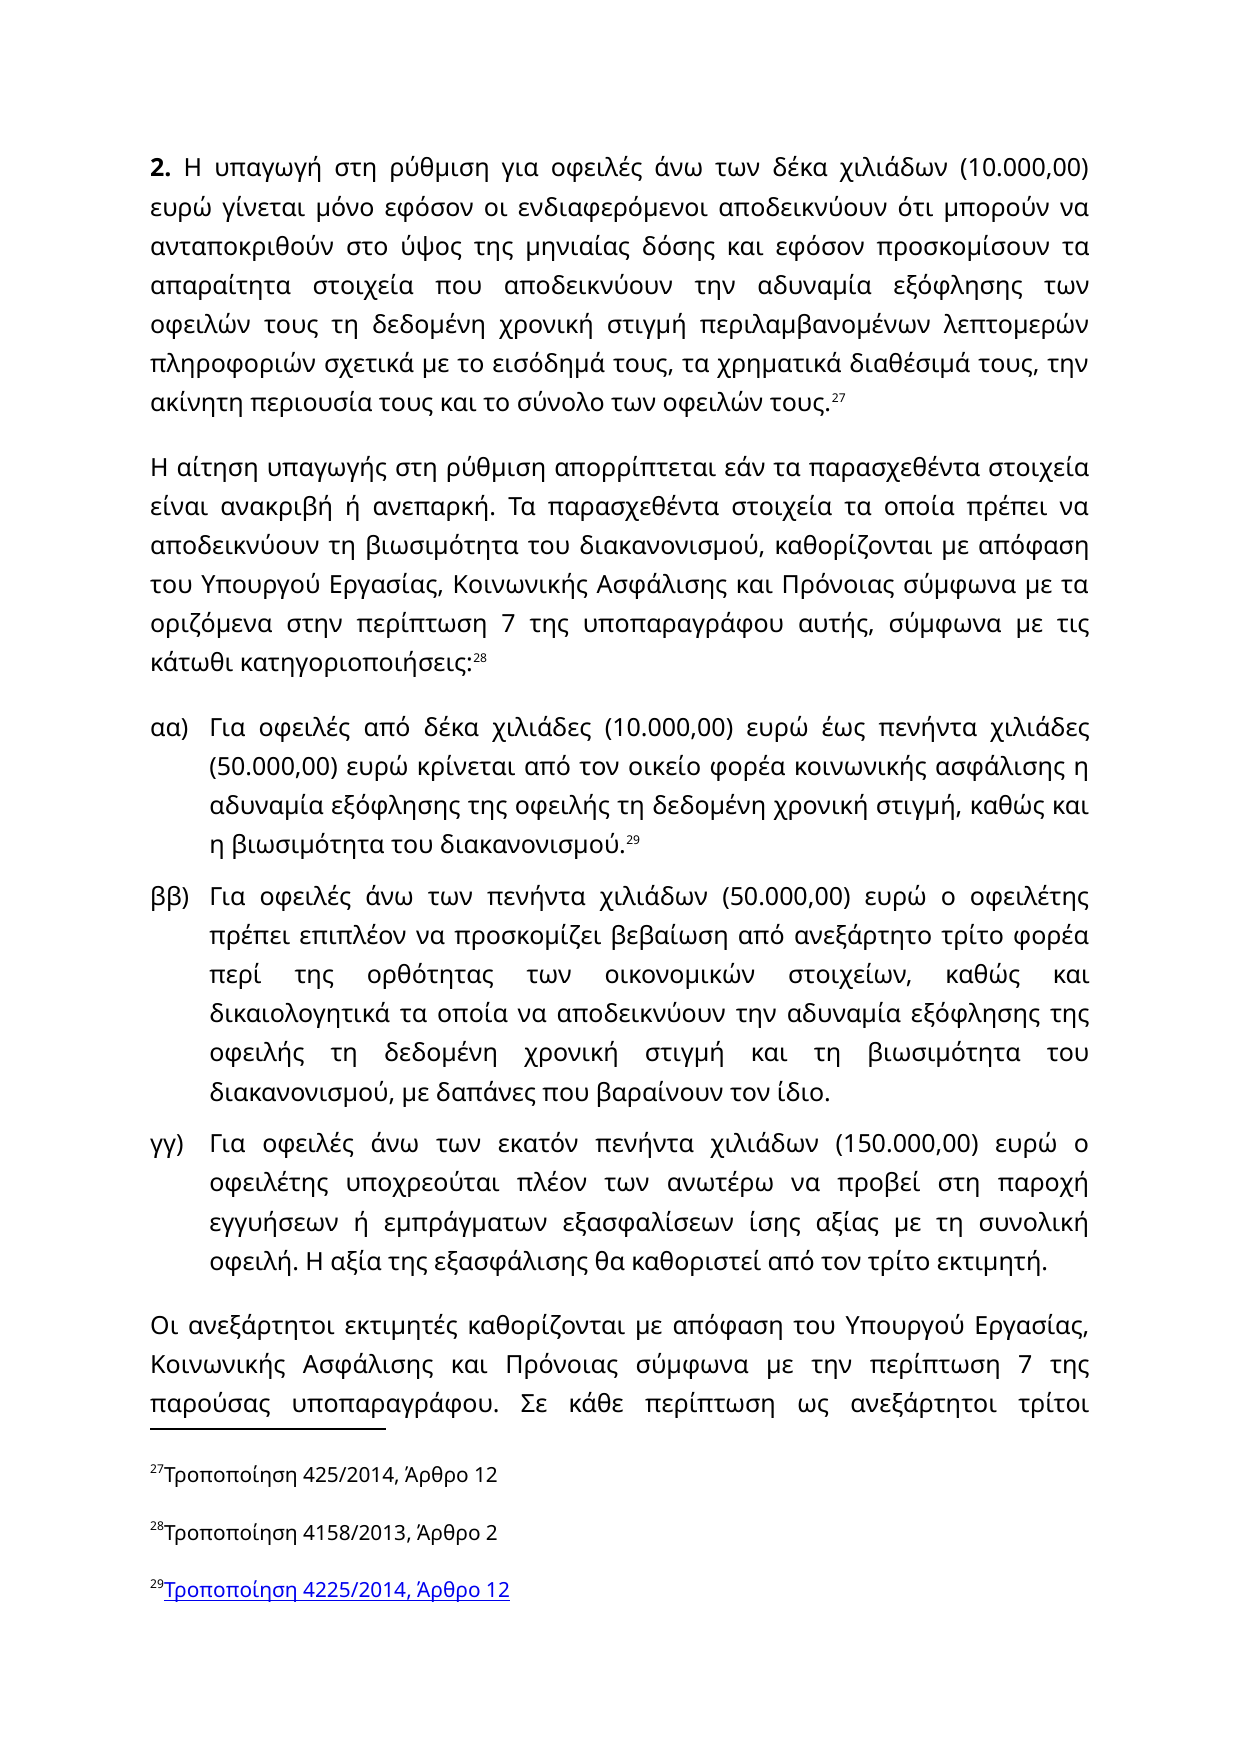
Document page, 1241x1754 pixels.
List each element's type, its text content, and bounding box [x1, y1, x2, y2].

text Τροποποίηση 425/2014, Άρθρο 12 [150, 1460, 1090, 1489]
text Τροποποίηση 4158/2013, Άρθρο 2 [150, 1518, 1090, 1546]
list γγ) Για οφειλές άνω των εκατόν πενήντα χιλιάδων (150.000,00) ευρώ ο οφειλέτης υποχρεούται πλέον των ανωτέρω να προβεί στη παροχή εγγυήσεων ή εμπράγματων εξασφαλίσεων ίσης αξίας με τη συνολική οφειλή. Η αξία της εξασφάλισης θα καθοριστεί από τον τρίτο εκτιμητή. [150, 1126, 1090, 1277]
text Η αίτηση υπαγωγής στη ρύθμιση απορρίπτεται εάν τα παρασχεθέντα στοιχεία είναι ανακριβή ή ανεπαρκή. Τα παρασχεθέντα στοιχεία τα οποία πρέπει να αποδεικνύ­ουν τη βιωσιμότητα του διακανονισμού, καθορίζονται με απόφαση του Υπουργού Εργασίας, Κοινωνικής Ασφάλισης και Πρόνοιας σύμφωνα με τα οριζόμενα στην περίπτωση 7 της υποπαραγράφου αυτής, σύμφωνα με τις κάτωθι κατηγοριοποιήσεις: [150, 449, 1090, 679]
text Τροποποίηση 4225/2014, Άρθρο 12 [150, 1576, 1090, 1604]
list ββ) Για οφειλές άνω των πενήντα χιλιάδων (50.000,00) ευρώ ο οφειλέτης πρέπει επιπλέον να προσκομίζει βεβαίωση από ανεξάρτητο τρίτο φορέα περί της ορθότητας των οικονομικών στοιχείων, καθώς και δικαιολογητικά τα οποία να αποδεικνύουν την αδυναμία εξόφλησης της οφειλής τη δεδομένη χρονική στιγμή και τη βιωσιμότητα του διακανονισμού, με δαπάνες που βαραίνουν τον ίδιο. [150, 878, 1090, 1108]
text 2. H υπαγωγή στη ρύθμιση για οφειλές άνω των δέκα χιλιάδων (10.000,00) ευρώ γίνεται μόνο εφόσον οι ενδιαφερόμενοι αποδεικνύουν ότι μπορούν να ανταποκριθούν στο ύψος της μηνιαίας δόσης και εφόσον προσκομίσουν τα απαραίτητα στοιχεία που αποδεικνύουν την αδυναμία εξόφλησης των οφειλών τους τη δεδομένη χρονική στιγμή περιλαμβανομένων λεπτομερών πληροφοριών σχετικά με το εισόδημά τους, τα χρηματικά διαθέσιμά τους, την ακίνητη περιουσία τους και το σύνολο των οφειλών τους. [150, 150, 1090, 419]
text Οι ανεξάρτητοι εκτιμητές καθορίζονται με απόφαση του Υπουργού Εργασίας, Κοινωνικής Ασφάλισης και Πρόνοιας σύμφωνα με την περίπτωση 7 της παρούσας υποπαραγράφου. Σε κάθε περίπτωση ως ανεξάρτητοι τρίτοι [150, 1307, 1090, 1420]
list αα) Για οφειλές από δέκα χιλιάδες (10.000,00) ευρώ έως πενήντα χιλιάδες (50.000,00) ευρώ κρίνεται από τον οικείο φορέα κοινωνικής ασφάλισης η αδυναμία εξόφλησης της οφειλής τη δεδομένη χρονική στιγμή, καθώς και η βιωσιμότητα του διακανονισμού. [150, 709, 1090, 861]
